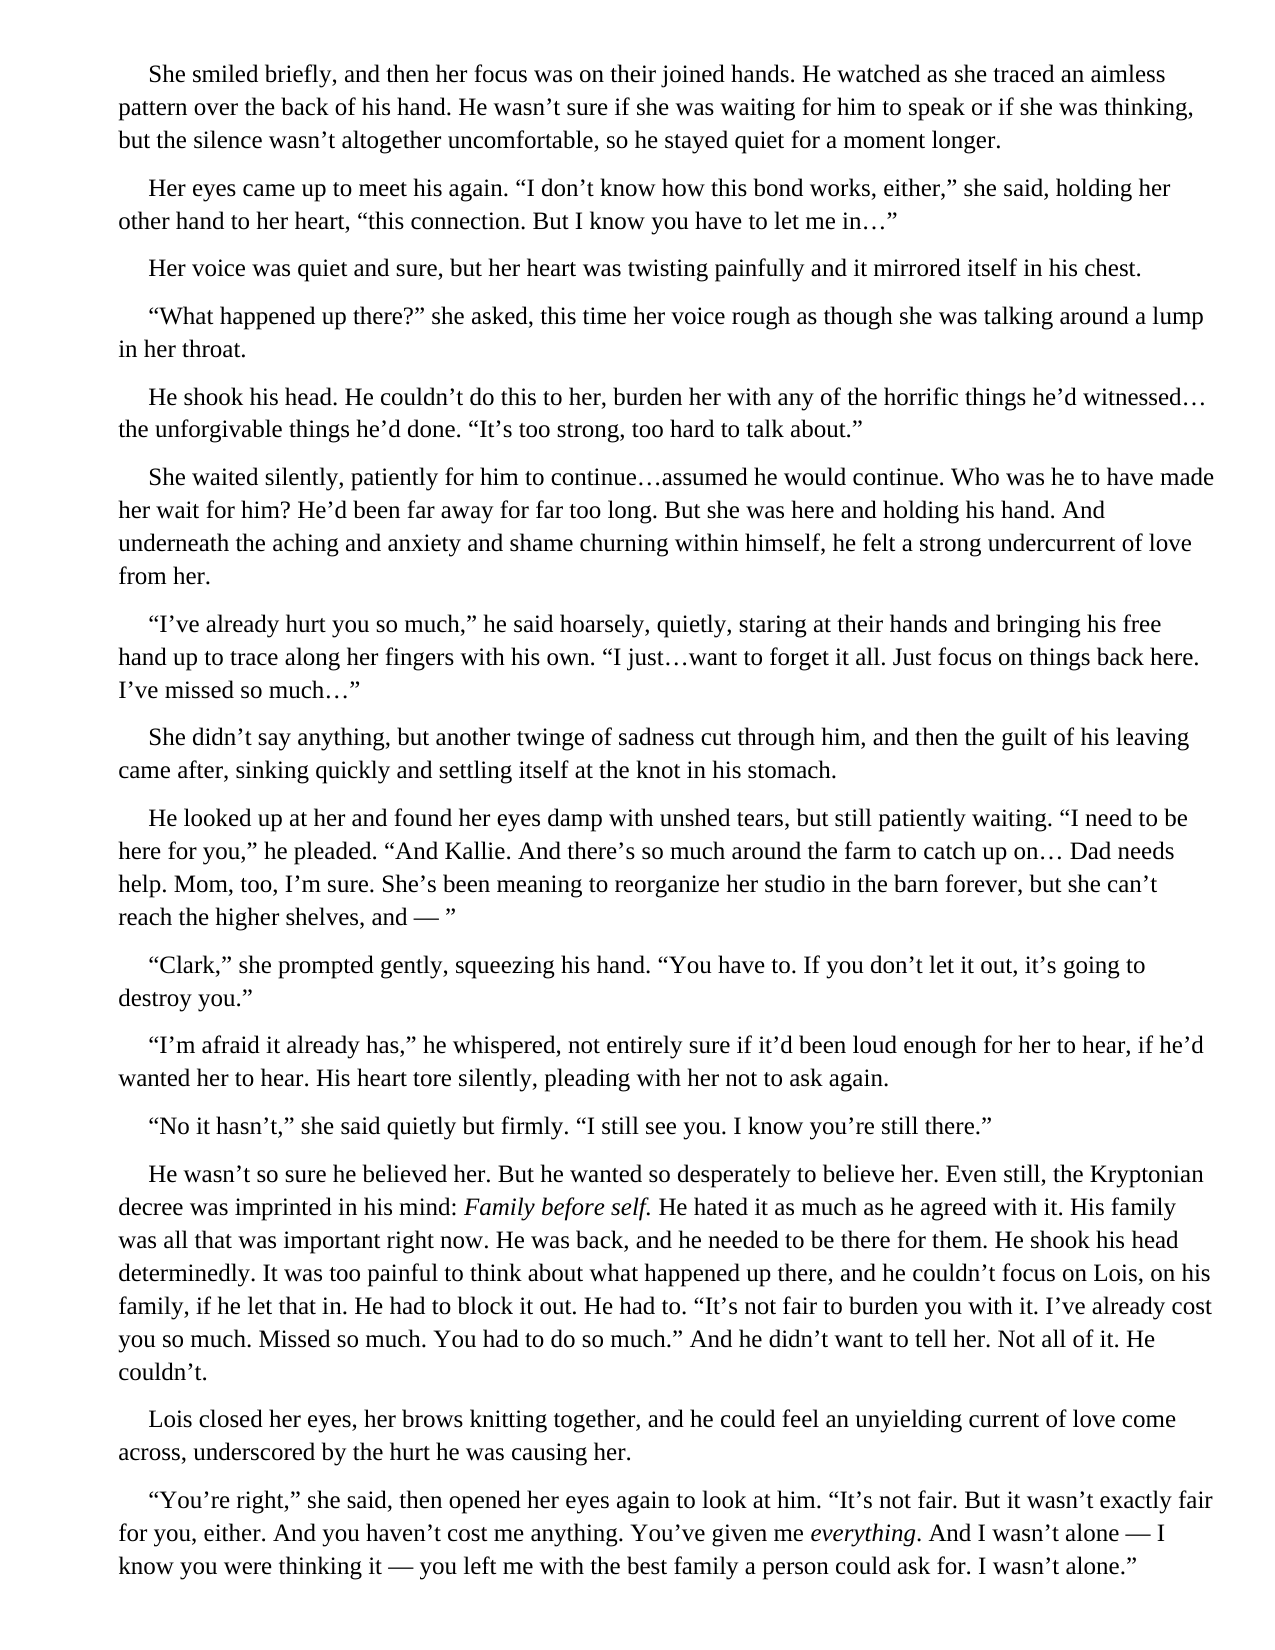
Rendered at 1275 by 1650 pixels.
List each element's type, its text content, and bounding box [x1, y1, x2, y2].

text “What happened up there?” she asked, this time her voice rough as though she was talking around a lump in her throat. [118, 301, 1216, 363]
text He looked up at her and found her eyes damp with unshed tears, but still patiently waiting. “I need to be here for you,” he pleaded. “And Kallie. And there’s so much around the farm to catch up on… Dad needs help. Mom, too, I’m sure. She’s been meaning to reorganize her studio in the barn forever, but she can’t reach the higher shelves, and — ” [118, 803, 1216, 931]
text Lois closed her eyes, her brows knitting together, and he could feel an unyielding current of love come across, underscored by the hurt he was causing her. [118, 1404, 1216, 1466]
text “Clark,” she prompted gently, squeezing his hand. “You have to. If you don’t let it out, it’s going to destroy you.” [118, 950, 1216, 1012]
text He shook his head. He couldn’t do this to her, burden her with any of the horrific things he’d witnessed…the unforgivable things he’d done. “It’s too strong, too hard to talk about.” [118, 382, 1216, 443]
text “I’ve already hurt you so much,” he said hoarsely, quietly, staring at their hands and bringing his free hand up to trace along her fingers with his own. “I just…want to forget it all. Just focus on things back here. I’ve missed so much…” [118, 609, 1216, 704]
text “I’m afraid it already has,” he whispered, not entirely sure if it’d been loud enough for her to hear, if he’d wanted her to hear. His heart tore silently, pleading with her not to ask again. [118, 1030, 1216, 1092]
text Her voice was quiet and sure, but her heart was twisting painfully and it mirrored itself in his chest. [118, 253, 1216, 282]
text She smiled briefly, and then her focus was on their joined hands. He watched as she traced an aimless pattern over the back of his hand. He wasn’t sure if she was waiting for him to speak or if she was thinking, but the silence wasn’t altogether uncomfortable, so he stayed quiet for a moment longer. [118, 59, 1216, 154]
text She didn’t say anything, but another twinge of sadness cut through him, and then the guilt of his leaving came after, sinking quickly and settling itself at the knot in his stomach. [118, 722, 1216, 784]
text She waited silently, patiently for him to continue…assumed he would continue. Who was he to have made her wait for him? He’d been far away for far too long. But she was here and holding his hand. And underneath the aching and anxiety and shame churning within himself, he felt a strong undercurrent of love from her. [118, 462, 1216, 590]
text “You’re right,” she said, then opened her eyes again to look at him. “It’s not fair. But it wasn’t exactly fair for you, either. And you haven’t cost me anything. You’ve given me everything. And I wasn’t alone — I know you were thinking it — you left me with the best family a person could ask for. I wasn’t alone.” [118, 1485, 1216, 1580]
text He wasn’t so sure he believed her. But he wanted so desperately to believe her. Even still, the Kryptonian decree was imprinted in his mind: Family before self. He hated it as much as he agreed with it. His family was all that was important right now. He was back, and he needed to be there for them. He shook his head determinedly. It was too painful to think about what happened up there, and he couldn’t focus on Lois, on his family, if he let that in. He had to block it out. He had to. “It’s not fair to burden you with it. I’ve already cost you so much. Missed so much. You had to do so much.” And he didn’t want to tell her. Not all of it. He couldn’t. [118, 1159, 1216, 1386]
text “No it hasn’t,” she said quietly but firmly. “I still see you. I know you’re still there.” [118, 1111, 1216, 1140]
text Her eyes came up to meet his again. “I don’t know how this bond works, either,” she said, holding her other hand to her heart, “this connection. But I know you have to let me in…” [118, 173, 1216, 234]
